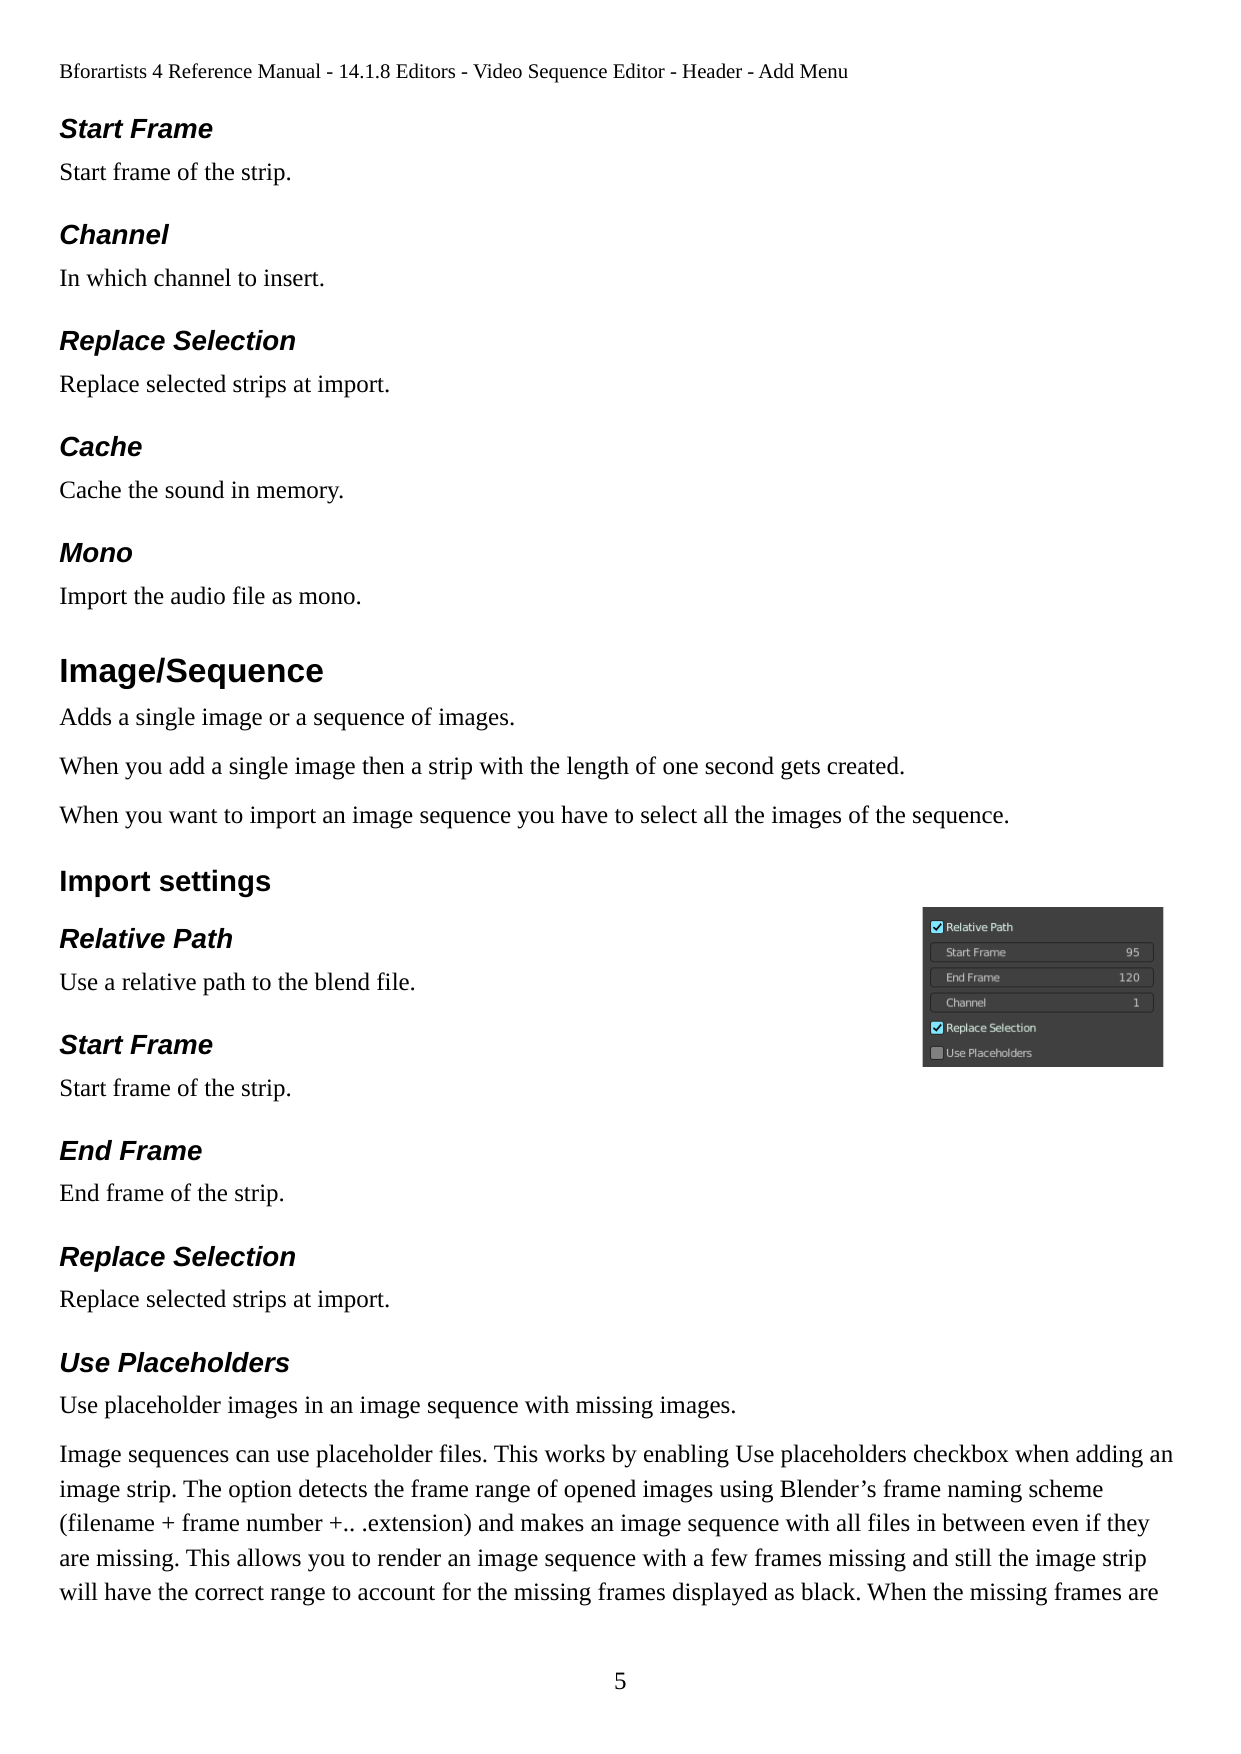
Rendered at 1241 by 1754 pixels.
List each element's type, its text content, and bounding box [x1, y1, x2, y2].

subtitle Start Frame [59, 1028, 922, 1060]
text Replace selected strips at import. [59, 1284, 1181, 1313]
subtitle Start Frame [59, 113, 1181, 144]
subtitle Mono [59, 536, 1181, 568]
text Import the audio file as mono. [59, 581, 1181, 609]
subtitle End Frame [59, 1134, 1181, 1166]
text In which channel to insert. [59, 263, 1181, 292]
subtitle Cache [59, 430, 1181, 462]
text Start frame of the strip. [59, 1073, 1181, 1101]
subtitle Replace Selection [59, 1240, 1181, 1272]
text Adds a single image or a sequence of images. [59, 702, 1181, 731]
subtitle Channel [59, 218, 1181, 250]
subtitle Relative Path [59, 922, 922, 954]
subtitle Image/Sequence [59, 651, 1181, 689]
subtitle [1164, 1028, 1181, 1060]
text When you add a single image then a strip with the length of one second gets created. [59, 751, 1181, 779]
text End frame of the strip. [59, 1178, 1181, 1207]
text When you want to import an image sequence you have to select all the images of the sequence. [59, 800, 1181, 829]
text Start frame of the strip. [59, 157, 1181, 186]
subtitle Use Placeholders [59, 1346, 1181, 1378]
subtitle [1164, 922, 1181, 954]
picture [922, 907, 1164, 1067]
subtitle Import settings [59, 863, 1181, 897]
text Use a relative path to the blend file. [59, 967, 922, 995]
text Use placeholder images in an image sequence with missing images. [59, 1390, 1181, 1419]
text Cache the sound in memory. [59, 475, 1181, 503]
subtitle Replace Selection [59, 324, 1181, 356]
text Replace selected strips at import. [59, 369, 1181, 398]
text Image sequences can use placeholder files. This works by enabling Use placeholders checkbox when adding an image strip. The option detects the frame range of opened images using Blender’s frame naming scheme (filename + frame number +.. .extension) and makes an image sequence with all files in between even if they are missing. This allows you to render an image sequence with a few frames missing and still the image strip will have the correct range to account for the missing frames displayed as black. When the missing frames are [59, 1439, 1181, 1606]
